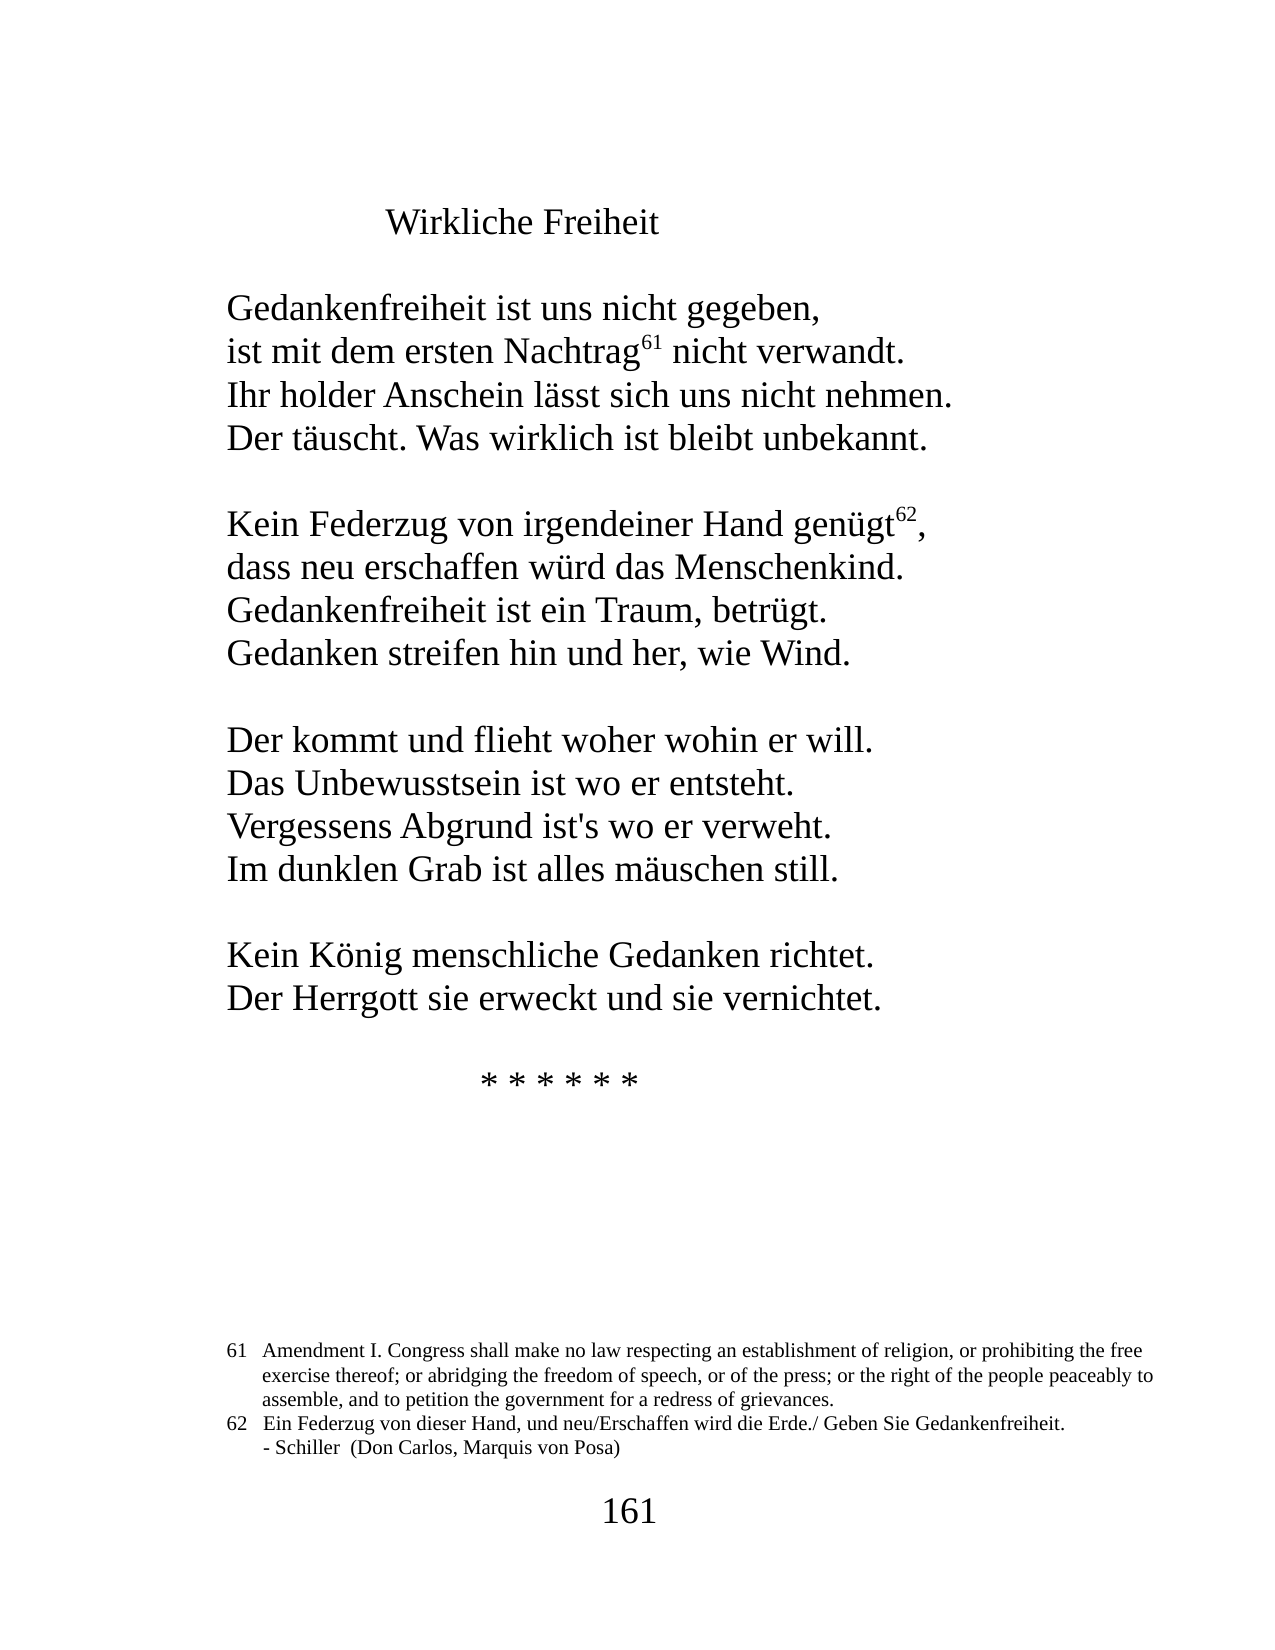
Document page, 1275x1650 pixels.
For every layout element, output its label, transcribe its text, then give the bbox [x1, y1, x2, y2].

text Kein König menschliche Gedanken richtet. [226, 933, 1157, 976]
text ist mit dem ersten Nachtrag nicht verwandt. [226, 329, 1157, 372]
text Kein Federzug von irgendeiner Hand genügt, [226, 501, 1157, 544]
text Der Herrgott sie erweckt und sie vernichtet. [226, 976, 1157, 1019]
text Amendment I. Congress shall make no law respecting an establishment of religion, or prohibiting the free exercise thereof; or abridging the freedom of speech, or of the press; or the right of the people peaceably to assemble, and to petition the government for a redress of grievances. [226, 1338, 1157, 1411]
text Wirkliche Freiheit [226, 199, 1157, 243]
text - Schiller (Don Carlos, Marquis von Posa) [226, 1435, 1157, 1459]
text Gedankenfreiheit ist ein Traum, betrügt. [226, 588, 1157, 631]
text Der täuscht. Was wirklich ist bleibt unbekannt. [226, 415, 1157, 458]
text Gedanken streifen hin und her, wie Wind. [226, 631, 1157, 674]
text Ein Federzug von dieser Hand, und neu/Erschaffen wird die Erde./ Geben Sie Gedankenfreiheit. [226, 1411, 1157, 1435]
text Der kommt und flieht woher wohin er will. [226, 717, 1157, 760]
text Das Unbewusstsein ist wo er entsteht. [226, 760, 1157, 803]
text Vergessens Abgrund ist's wo er verweht. [226, 803, 1157, 846]
text Ihr holder Anschein lässt sich uns nicht nehmen. [226, 372, 1157, 415]
text Im dunklen Grab ist alles mäuschen still. [226, 846, 1157, 889]
text dass neu erschaffen würd das Menschenkind. [226, 544, 1157, 588]
text * * * * * * [226, 1062, 1157, 1105]
text Gedankenfreiheit ist uns nicht gegeben, [226, 286, 1157, 329]
